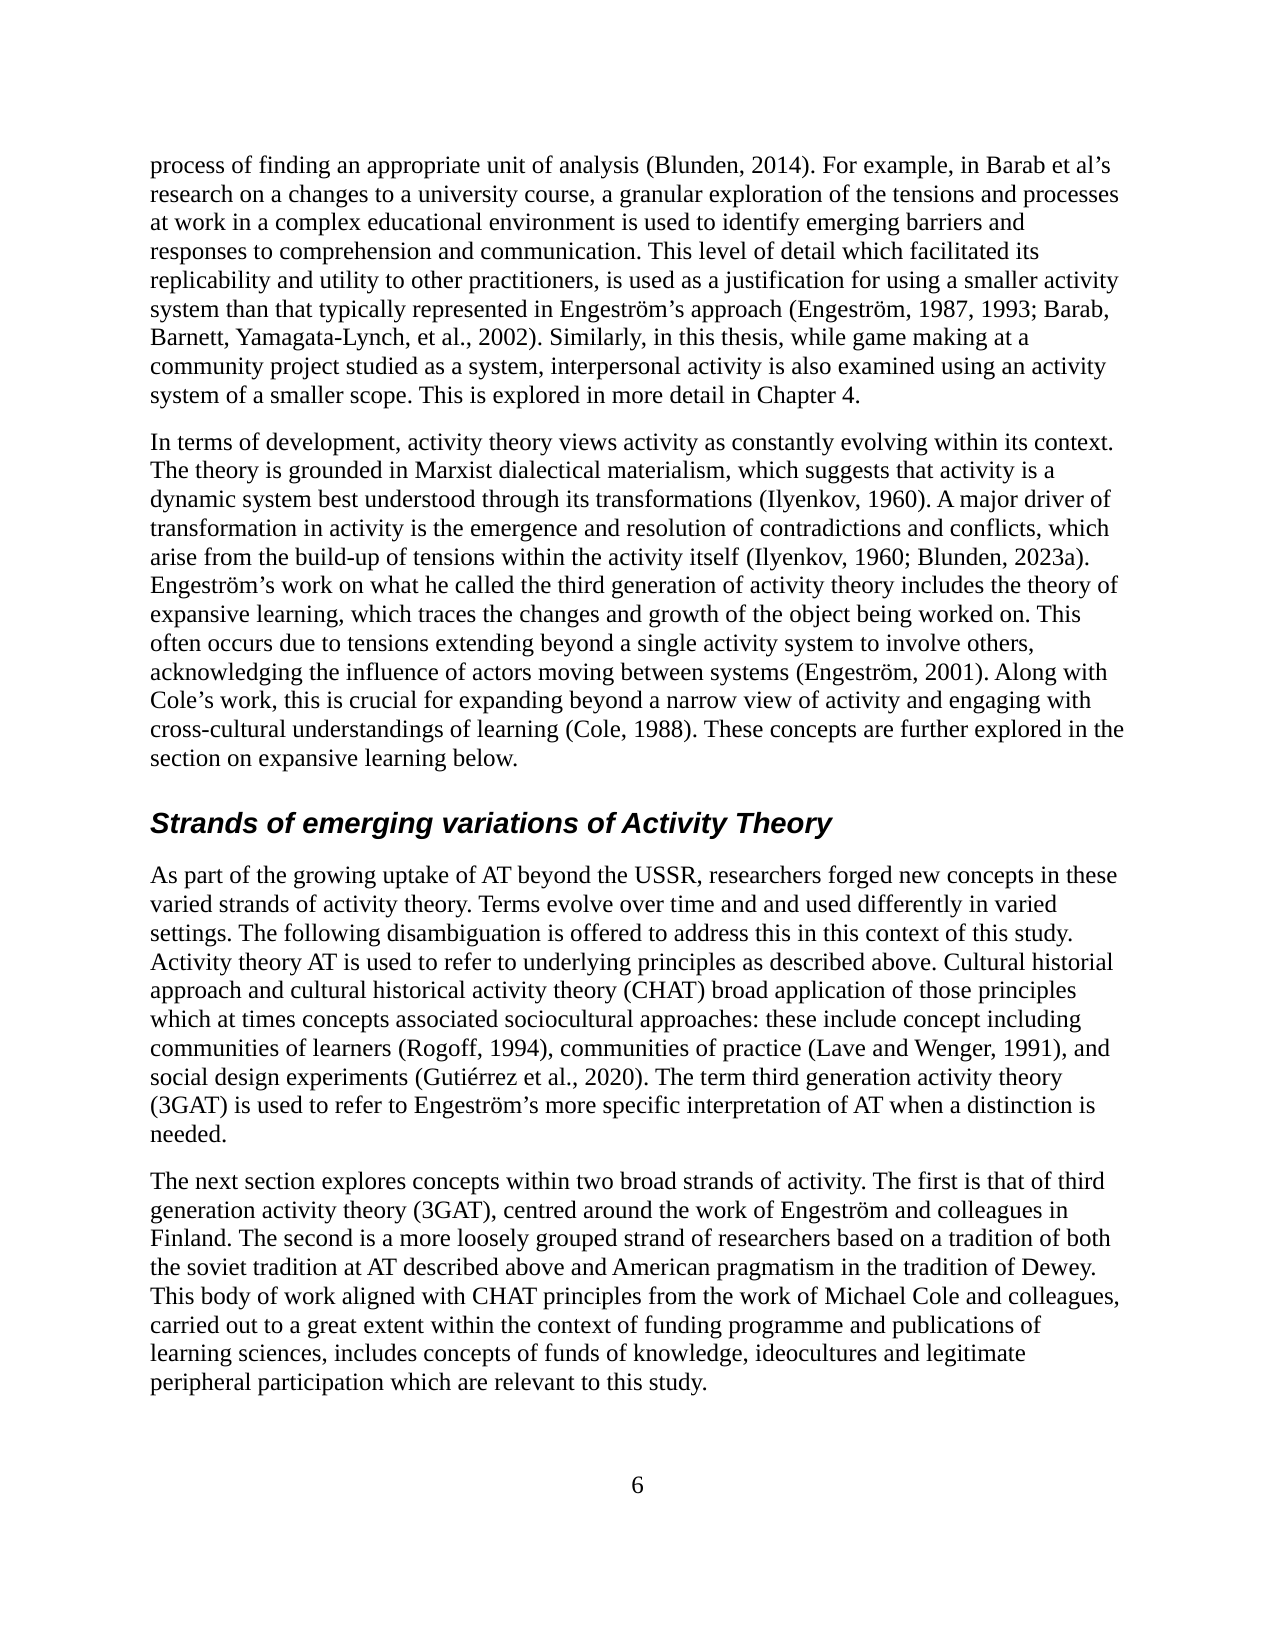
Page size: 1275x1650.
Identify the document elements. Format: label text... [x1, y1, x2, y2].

subtitle Strands of emerging variations of Activity Theory [150, 806, 1125, 839]
text In terms of development, activity theory views activity as constantly evolving within its context. The theory is grounded in Marxist dialectical materialism, which suggests that activity is a dynamic system best understood through its transformations (Ilyenkov, 1960). A major driver of transformation in activity is the emergence and resolution of contradictions and conflicts, which arise from the build-up of tensions within the activity itself (Ilyenkov, 1960; Blunden, 2023a). Engeström’s work on what he called the third generation of activity theory includes the theory of expansive learning, which traces the changes and growth of the object being worked on. This often occurs due to tensions extending beyond a single activity system to involve others, acknowledging the influence of actors moving between systems (Engeström, 2001). Along with Cole’s work, this is crucial for expanding beyond a narrow view of activity and engaging with cross-cultural understandings of learning (Cole, 1988). These concepts are further explored in the section on expansive learning below. [150, 427, 1125, 772]
text The next section explores concepts within two broad strands of activity. The first is that of third generation activity theory (3GAT), centred around the work of Engeström and colleagues in Finland. The second is a more loosely grouped strand of researchers based on a tradition of both the soviet tradition at AT described above and American pragmatism in the tradition of Dewey. This body of work aligned with CHAT principles from the work of Michael Cole and colleagues, carried out to a great extent within the context of funding programme and publications of learning sciences, includes concepts of funds of knowledge, ideocultures and legitimate peripheral participation which are relevant to this study. [150, 1166, 1125, 1396]
text As part of the growing uptake of AT beyond the USSR, researchers forged new concepts in these varied strands of activity theory. Terms evolve over time and and used differently in varied settings. The following disambiguation is offered to address this in this context of this study. Activity theory AT is used to refer to underlying principles as described above. Cultural historial approach and cultural historical activity theory (CHAT) broad application of those principles which at times concepts associated sociocultural approaches: these include concept including communities of learners (Rogoff, 1994), communities of practice (Lave and Wenger, 1991), and social design experiments (Gutiérrez et al., 2020). The term third generation activity theory (3GAT) is used to refer to Engeström’s more specific interpretation of AT when a distinction is needed. [150, 861, 1125, 1148]
text process of finding an appropriate unit of analysis (Blunden, 2014). For example, in Barab et al’s research on a changes to a university course, a granular exploration of the tensions and processes at work in a complex educational environment is used to identify emerging barriers and responses to comprehension and communication. This level of detail which facilitated its replicability and utility to other practitioners, is used as a justification for using a smaller activity system than that typically represented in Engeström’s approach (Engeström, 1987, 1993; Barab, Barnett, Yamagata-Lynch, et al., 2002). Similarly, in this thesis, while game making at a community project studied as a system, interpersonal activity is also examined using an activity system of a smaller scope. This is explored in more detail in Chapter 4. [150, 150, 1125, 409]
